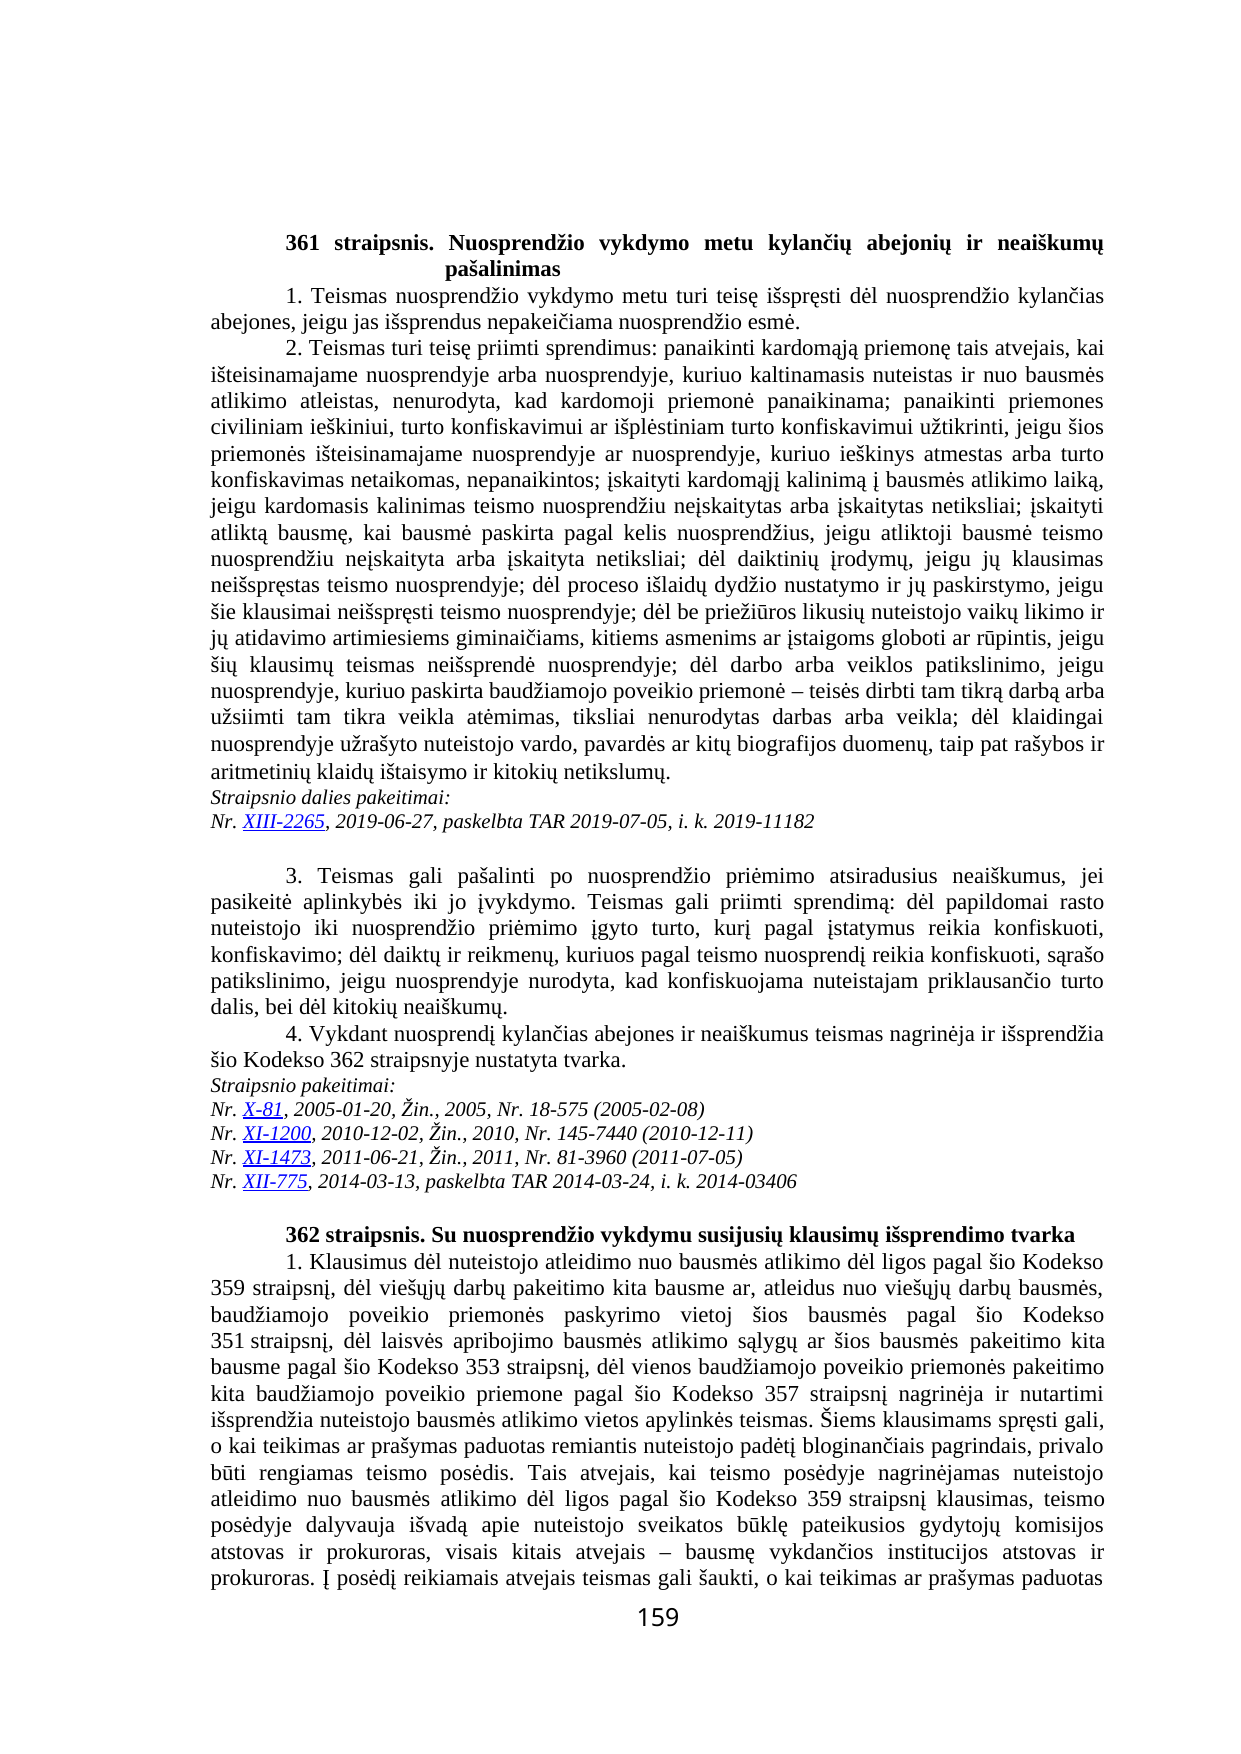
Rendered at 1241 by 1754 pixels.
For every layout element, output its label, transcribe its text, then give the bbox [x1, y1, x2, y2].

text Nr. XI-1473, 2011-06-21, Žin., 2011, Nr. 81-3960 (2011-07-05) [210, 1145, 1105, 1169]
text 4. Vykdant nuosprendį kylančias abejones ir neaiškumus teismas nagrinėja ir išsprendžia šio Kodekso 362 straipsnyje nustatyta tvarka. [210, 1020, 1105, 1072]
text 361 straipsnis. Nuosprendžio vykdymo metu kylančių abejonių ir neaiškumų pašalinimas [285, 229, 1105, 282]
text Nr. XII-775, 2014-03-13, paskelbta TAR 2014-03-24, i. k. 2014-03406 [210, 1169, 1105, 1193]
text Straipsnio pakeitimai: [210, 1072, 1105, 1097]
text 1. Teismas nuosprendžio vykdymo metu turi teisę išspręsti dėl nuosprendžio kylančias abejones, jeigu jas išsprendus nepakeičiama nuosprendžio esmė. [210, 282, 1105, 334]
text Nr. XI-1200, 2010-12-02, Žin., 2010, Nr. 145-7440 (2010-12-11) [210, 1121, 1105, 1145]
text 2. Teismas turi teisę priimti sprendimus: panaikinti kardomąją priemonę tais atvejais, kai išteisinamajame nuosprendyje arba nuosprendyje, kuriuo kaltinamasis nuteistas ir nuo bausmės atlikimo atleistas, nenurodyta, kad kardomoji priemonė panaikinama; panaikinti priemones civiliniam ieškiniui, turto konfiskavimui ar išplėstiniam turto konfiskavimui užtikrinti, jeigu šios priemonės išteisinamajame nuosprendyje ar nuosprendyje, kuriuo ieškinys atmestas arba turto konfiskavimas netaikomas, nepanaikintos; įskaityti kardomąjį kalinimą į bausmės atlikimo laiką, jeigu kardomasis kalinimas teismo nuosprendžiu neįskaitytas arba įskaitytas netiksliai; įskaityti atliktą bausmę, kai bausmė paskirta pagal kelis nuosprendžius, jeigu atliktoji bausmė teismo nuosprendžiu neįskaityta arba įskaityta netiksliai; dėl daiktinių įrodymų, jeigu jų klausimas neišspręstas teismo nuosprendyje; dėl proceso išlaidų dydžio nustatymo ir jų paskirstymo, jeigu šie klausimai neišspręsti teismo nuosprendyje; dėl be priežiūros likusių nuteistojo vaikų likimo ir jų atidavimo artimiesiems giminaičiams, kitiems asmenims ar įstaigoms globoti ar rūpintis, jeigu šių klausimų teismas neišsprendė nuosprendyje; dėl darbo arba veiklos patikslinimo, jeigu nuosprendyje, kuriuo paskirta baudžiamojo poveikio priemonė – teisės dirbti tam tikrą darbą arba užsiimti tam tikra veikla atėmimas, tiksliai nenurodytas darbas arba veikla; dėl klaidingai nuosprendyje užrašyto nuteistojo vardo, pavardės ar kitų biografijos duomenų, taip pat rašybos ir aritmetinių klaidų ištaisymo ir kitokių netikslumų. [210, 334, 1105, 785]
text 3. Teismas gali pašalinti po nuosprendžio priėmimo atsiradusius neaiškumus, jei pasikeitė aplinkybės iki jo įvykdymo. Teismas gali priimti sprendimą: dėl papildomai rasto nuteistojo iki nuosprendžio priėmimo įgyto turto, kurį pagal įstatymus reikia konfiskuoti, konfiskavimo; dėl daiktų ir reikmenų, kuriuos pagal teismo nuosprendį reikia konfiskuoti, sąrašo patikslinimo, jeigu nuosprendyje nurodyta, kad konfiskuojama nuteistajam priklausančio turto dalis, bei dėl kitokių neaiškumų. [210, 862, 1105, 1020]
text 362 straipsnis. Su nuosprendžio vykdymu susijusių klausimų išsprendimo tvarka [285, 1222, 1105, 1248]
text Straipsnio dalies pakeitimai: [210, 785, 1105, 809]
text Nr. X-81, 2005-01-20, Žin., 2005, Nr. 18-575 (2005-02-08) [210, 1097, 1105, 1121]
text 1. Klausimus dėl nuteistojo atleidimo nuo bausmės atlikimo dėl ligos pagal šio Kodekso 359 straipsnį, dėl viešųjų darbų pakeitimo kita bausme ar, atleidus nuo viešųjų darbų bausmės, baudžiamojo poveikio priemonės paskyrimo vietoj šios bausmės pagal šio Kodekso 351 straipsnį, dėl laisvės apribojimo bausmės atlikimo sąlygų ar šios bausmės pakeitimo kita bausme pagal šio Kodekso 353 straipsnį, dėl vienos baudžiamojo poveikio priemonės pakeitimo kita baudžiamojo poveikio priemone pagal šio Kodekso 357 straipsnį nagrinėja ir nutartimi išsprendžia nuteistojo bausmės atlikimo vietos apylinkės teismas. Šiems klausimams spręsti gali, o kai teikimas ar prašymas paduotas remiantis nuteistojo padėtį bloginančiais pagrindais, privalo būti rengiamas teismo posėdis. Tais atvejais, kai teismo posėdyje nagrinėjamas nuteistojo atleidimo nuo bausmės atlikimo dėl ligos pagal šio Kodekso 359 straipsnį klausimas, teismo posėdyje dalyvauja išvadą apie nuteistojo sveikatos būklę pateikusios gydytojų komisijos atstovas ir prokuroras, visais kitais atvejais – bausmę vykdančios institucijos atstovas ir prokuroras. Į posėdį reikiamais atvejais teismas gali šaukti, o kai teikimas ar prašymas paduotas [210, 1248, 1105, 1591]
text Nr. XIII-2265, 2019-06-27, paskelbta TAR 2019-07-05, i. k. 2019-11182 [210, 809, 1105, 833]
